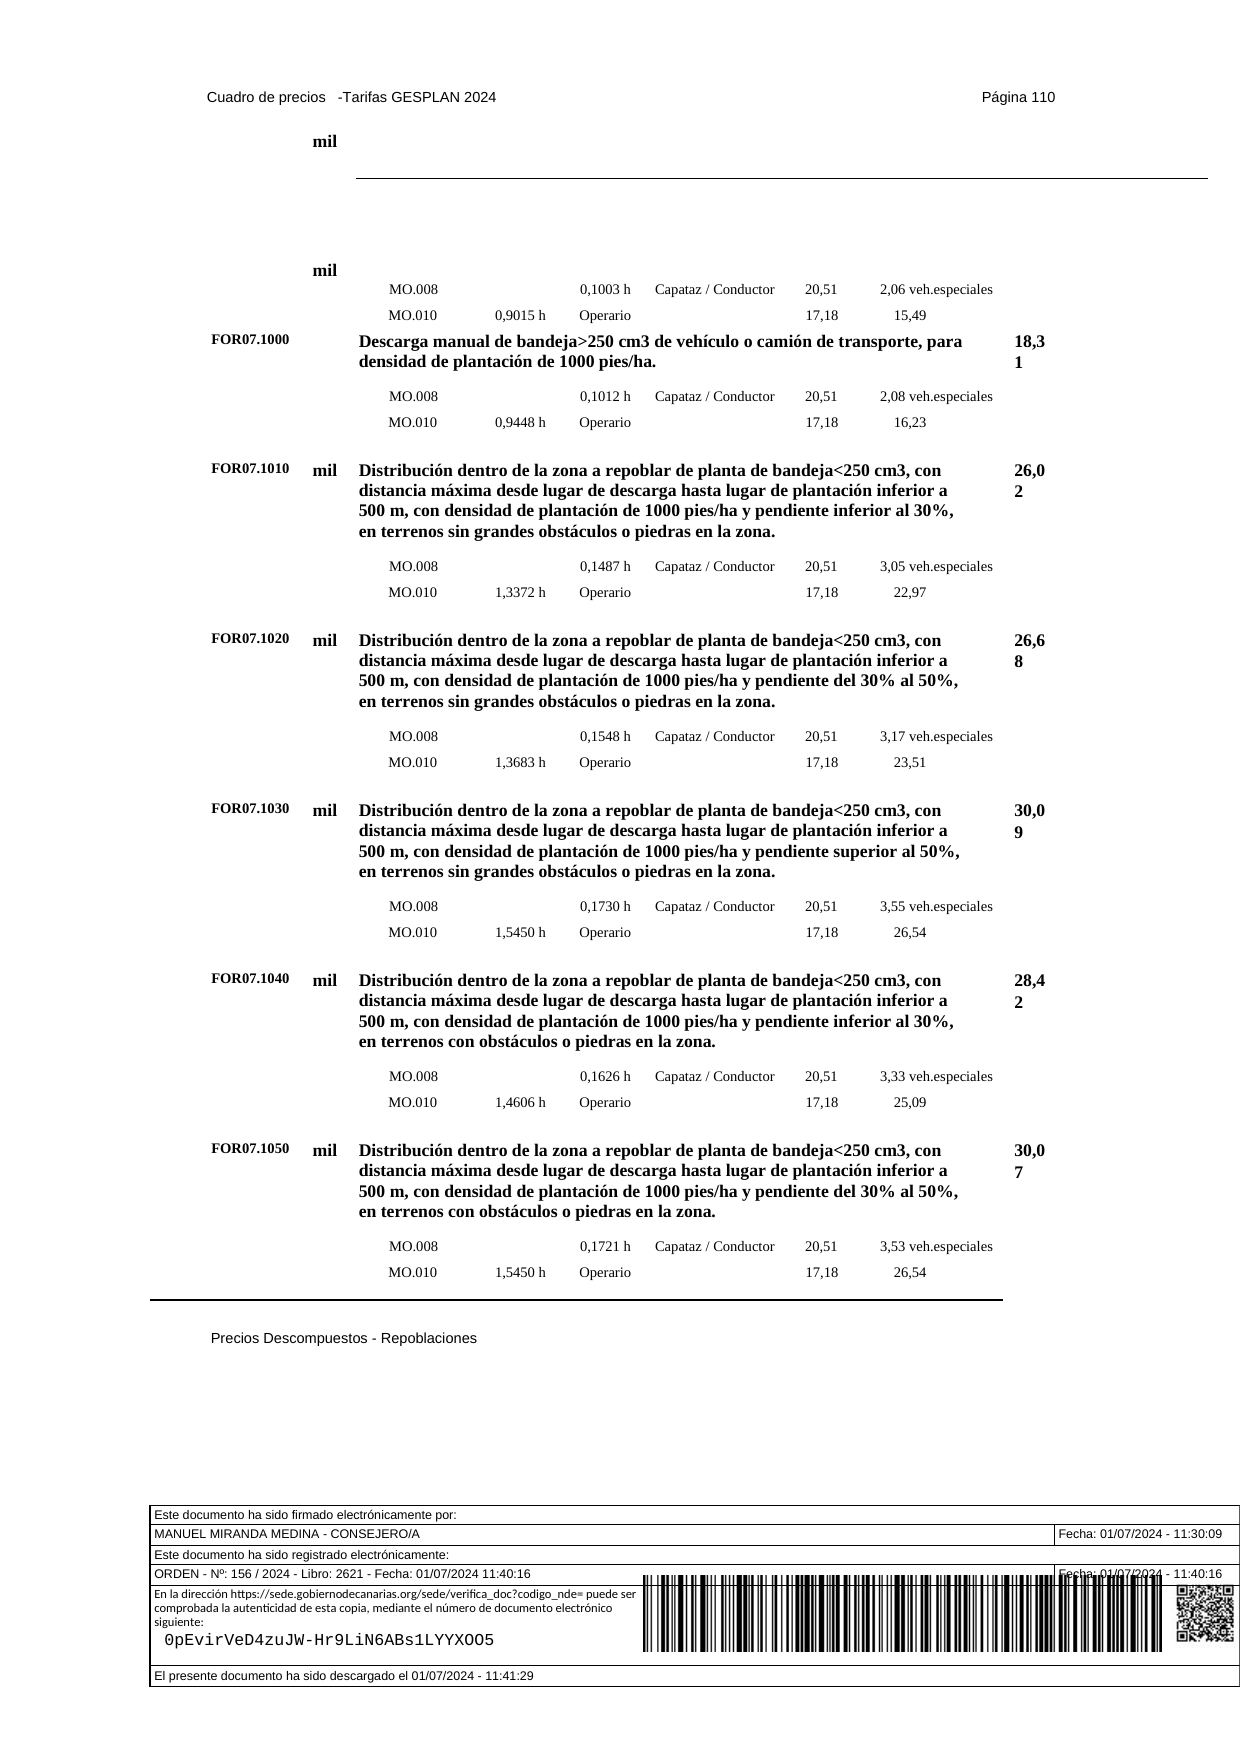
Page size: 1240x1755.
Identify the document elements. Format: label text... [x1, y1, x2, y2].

table_cell FOR07.1000 [211, 330, 312, 459]
table_cell FOR07.1010 [211, 460, 312, 630]
table_cell 28,42 [1014, 970, 1053, 1140]
table_cell Distribución dentro de la zona a repoblar de planta de bandeja<250 cm3, con distancia máxima desde lugar de descarga hasta lugar de plantación inferior a 500 m, con densidad de plantación de 1000 pies/ha y pendiente del 30% al 50%, en terrenos sin grandes obstáculos o piedras en la zona. MO.008 0,1548 h Capataz / Conductor 20,51 3,17 veh.especiales MO.010 1,3683 h Operario 17,18 23,51 [359, 630, 1014, 800]
table_cell 30,09 [1014, 800, 1053, 970]
table_cell FOR07.1030 [211, 800, 312, 970]
table_header [313, 281, 358, 330]
table_cell FOR07.1050 [211, 1140, 312, 1299]
table_cell 26,68 [1014, 630, 1053, 800]
table_cell FOR07.1020 [211, 630, 312, 800]
table_header [1014, 281, 1053, 330]
table_cell 30,07 [1014, 1140, 1053, 1300]
table_cell 26,02 [1014, 460, 1053, 630]
table_cell mil [313, 800, 358, 970]
table_cell Descarga manual de bandeja>250 cm3 de vehículo o camión de transporte, para densidad de plantación de 1000 pies/ha. MO.008 0,1012 h Capataz / Conductor 20,51 2,08 veh.especiales MO.010 0,9448 h Operario 17,18 16,23 [359, 330, 1014, 459]
table_cell mil [313, 460, 358, 630]
table_cell mil [313, 970, 358, 1140]
table_cell Distribución dentro de la zona a repoblar de planta de bandeja<250 cm3, con distancia máxima desde lugar de descarga hasta lugar de plantación inferior a 500 m, con densidad de plantación de 1000 pies/ha y pendiente superior al 50%, en terrenos sin grandes obstáculos o piedras en la zona. MO.008 0,1730 h Capataz / Conductor 20,51 3,55 veh.especiales MO.010 1,5450 h Operario 17,18 26,54 [359, 800, 1014, 970]
table_cell mil [313, 630, 358, 800]
table_cell Distribución dentro de la zona a repoblar de planta de bandeja<250 cm3, con distancia máxima desde lugar de descarga hasta lugar de plantación inferior a 500 m, con densidad de plantación de 1000 pies/ha y pendiente inferior al 30%, en terrenos con obstáculos o piedras en la zona. MO.008 0,1626 h Capataz / Conductor 20,51 3,33 veh.especiales MO.010 1,4606 h Operario 17,18 25,09 [359, 970, 1014, 1140]
text Precios Descompuestos - Repoblaciones [211, 1330, 1089, 1347]
table_cell 18,31 [1014, 330, 1053, 459]
table_cell FOR07.1040 [211, 970, 312, 1140]
table_cell mil [313, 1140, 358, 1299]
table_header MO.008 0,1003 h Capataz / Conductor 20,51 2,06 veh.especiales MO.010 0,9015 h Operario 17,18 15,49 [359, 281, 1014, 330]
table_cell Distribución dentro de la zona a repoblar de planta de bandeja<250 cm3, con distancia máxima desde lugar de descarga hasta lugar de plantación inferior a 500 m, con densidad de plantación de 1000 pies/ha y pendiente inferior al 30%, en terrenos sin grandes obstáculos o piedras en la zona. MO.008 0,1487 h Capataz / Conductor 20,51 3,05 veh.especiales MO.010 1,3372 h Operario 17,18 22,97 [359, 460, 1014, 630]
table_cell Distribución dentro de la zona a repoblar de planta de bandeja<250 cm3, con distancia máxima desde lugar de descarga hasta lugar de plantación inferior a 500 m, con densidad de plantación de 1000 pies/ha y pendiente del 30% al 50%, en terrenos con obstáculos o piedras en la zona. MO.008 0,1721 h Capataz / Conductor 20,51 3,53 veh.especiales MO.010 1,5450 h Operario 17,18 26,54 [359, 1140, 1014, 1300]
table_header [211, 281, 312, 330]
table_cell [313, 330, 358, 459]
